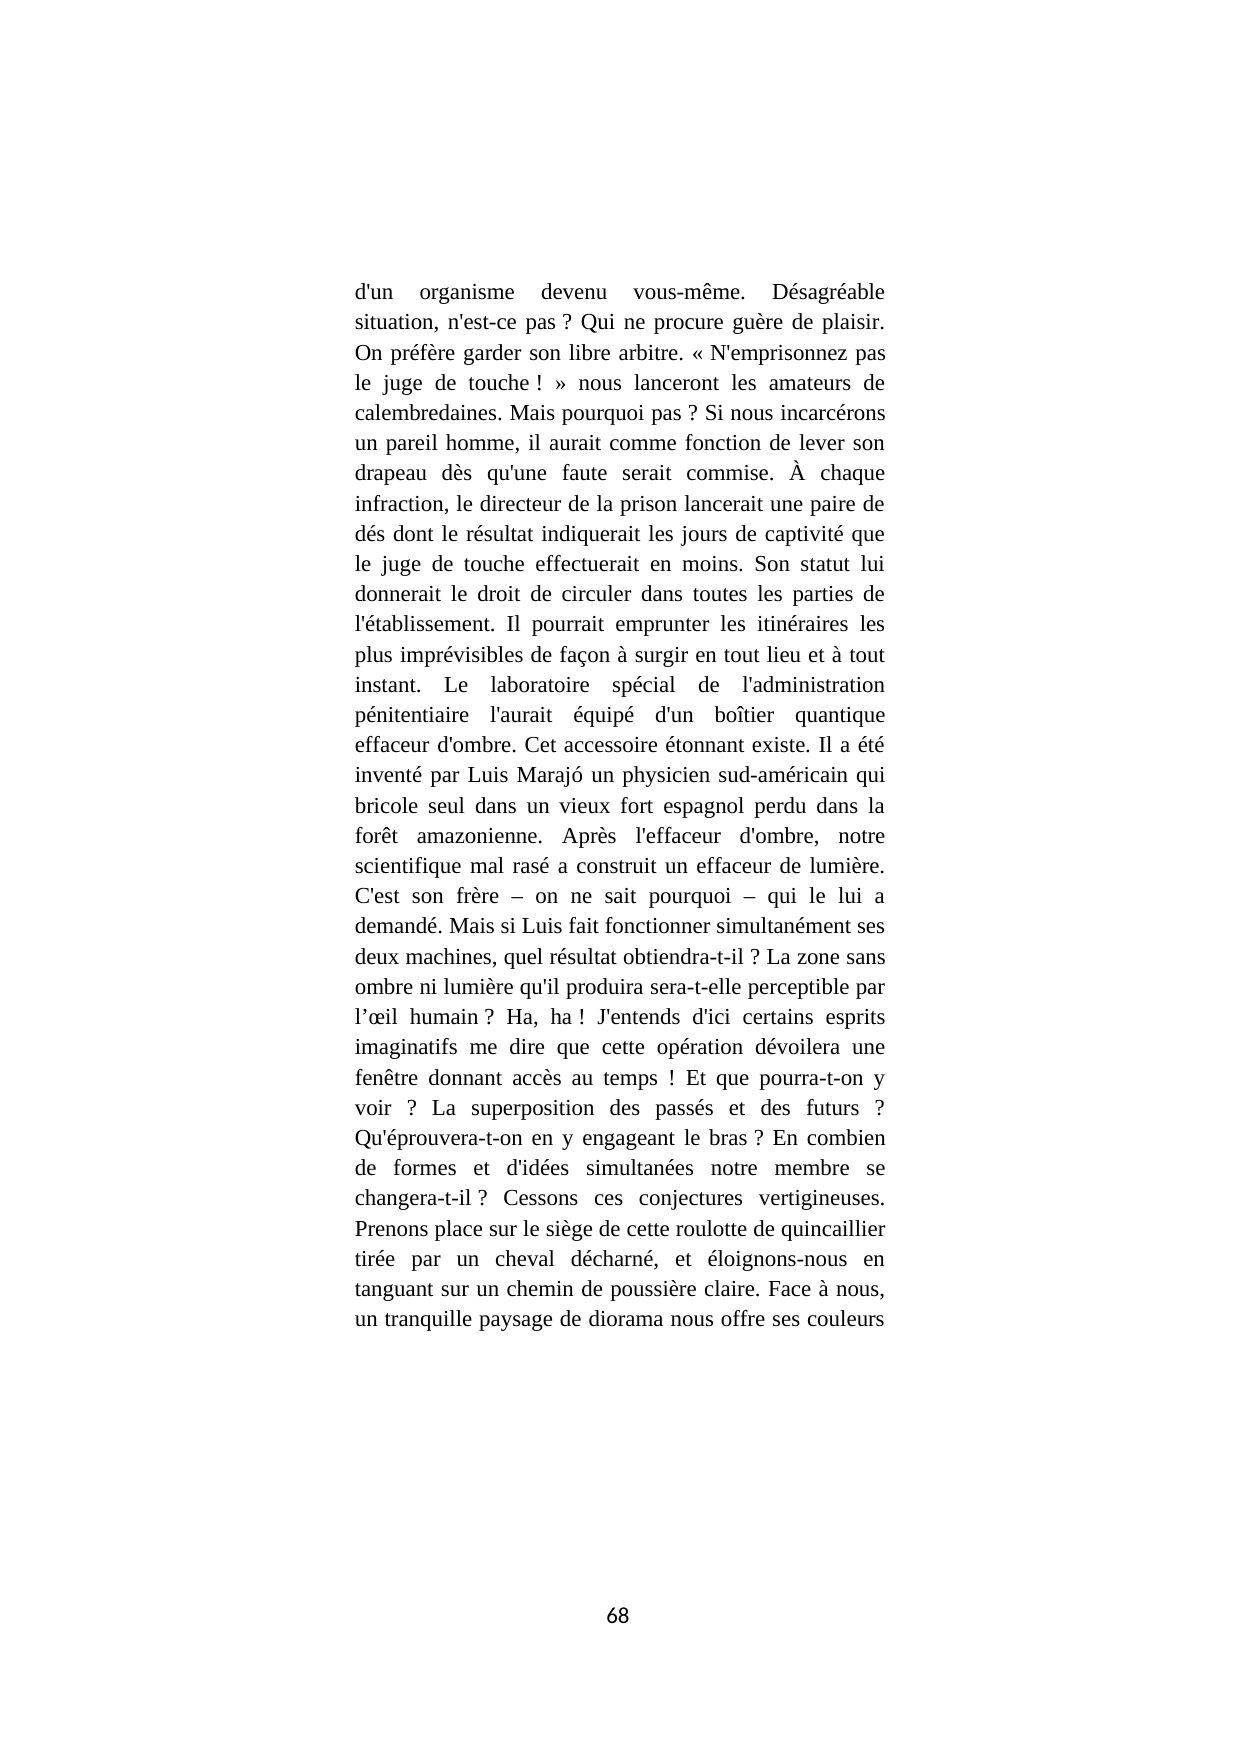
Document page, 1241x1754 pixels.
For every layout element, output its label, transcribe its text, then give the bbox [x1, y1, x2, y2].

text d'un organisme devenu vous-même. Désagréable situation, n'est-ce pas ? Qui ne procure guère de plaisir. On préfère garder son libre arbitre. « N'emprisonnez pas le juge de touche ! » nous lanceront les amateurs de calembredaines. Mais pourquoi pas ? Si nous incarcérons un pareil homme, il aurait comme fonction de lever son drapeau dès qu'une faute serait commise. À chaque infraction, le directeur de la prison lancerait une paire de dés dont le résultat indiquerait les jours de captivité que le juge de touche effectuerait en moins. Son statut lui donnerait le droit de circuler dans toutes les parties de l'établissement. Il pourrait emprunter les itinéraires les plus imprévisibles de façon à surgir en tout lieu et à tout instant. Le laboratoire spécial de l'administration pénitentiaire l'aurait équipé d'un boîtier quantique effaceur d'ombre. Cet accessoire étonnant existe. Il a été inventé par Luis Marajó un physicien sud-américain qui bricole seul dans un vieux fort espagnol perdu dans la forêt amazonienne. Après l'effaceur d'ombre, notre scientifique mal rasé a construit un effaceur de lumière. C'est son frère – on ne sait pourquoi – qui le lui a demandé. Mais si Luis fait fonctionner simultanément ses deux machines, quel résultat obtiendra-t-il ? La zone sans ombre ni lumière qu'il produira sera-t-elle perceptible par l’œil humain ? Ha, ha ! J'entends d'ici certains esprits imaginatifs me dire que cette opération dévoilera une fenêtre donnant accès au temps ! Et que pourra-t-on y voir ? La superposition des passés et des futurs ? Qu'éprouvera-t-on en y engageant le bras ? En combien de formes et d'idées simultanées notre membre se changera-t-il ? Cessons ces conjectures vertigineuses. Prenons place sur le siège de cette roulotte de quincaillier tirée par un cheval décharné, et éloignons-nous en tanguant sur un chemin de poussière claire. Face à nous, un tranquille paysage de diorama nous offre ses couleurs [354, 278, 886, 1332]
